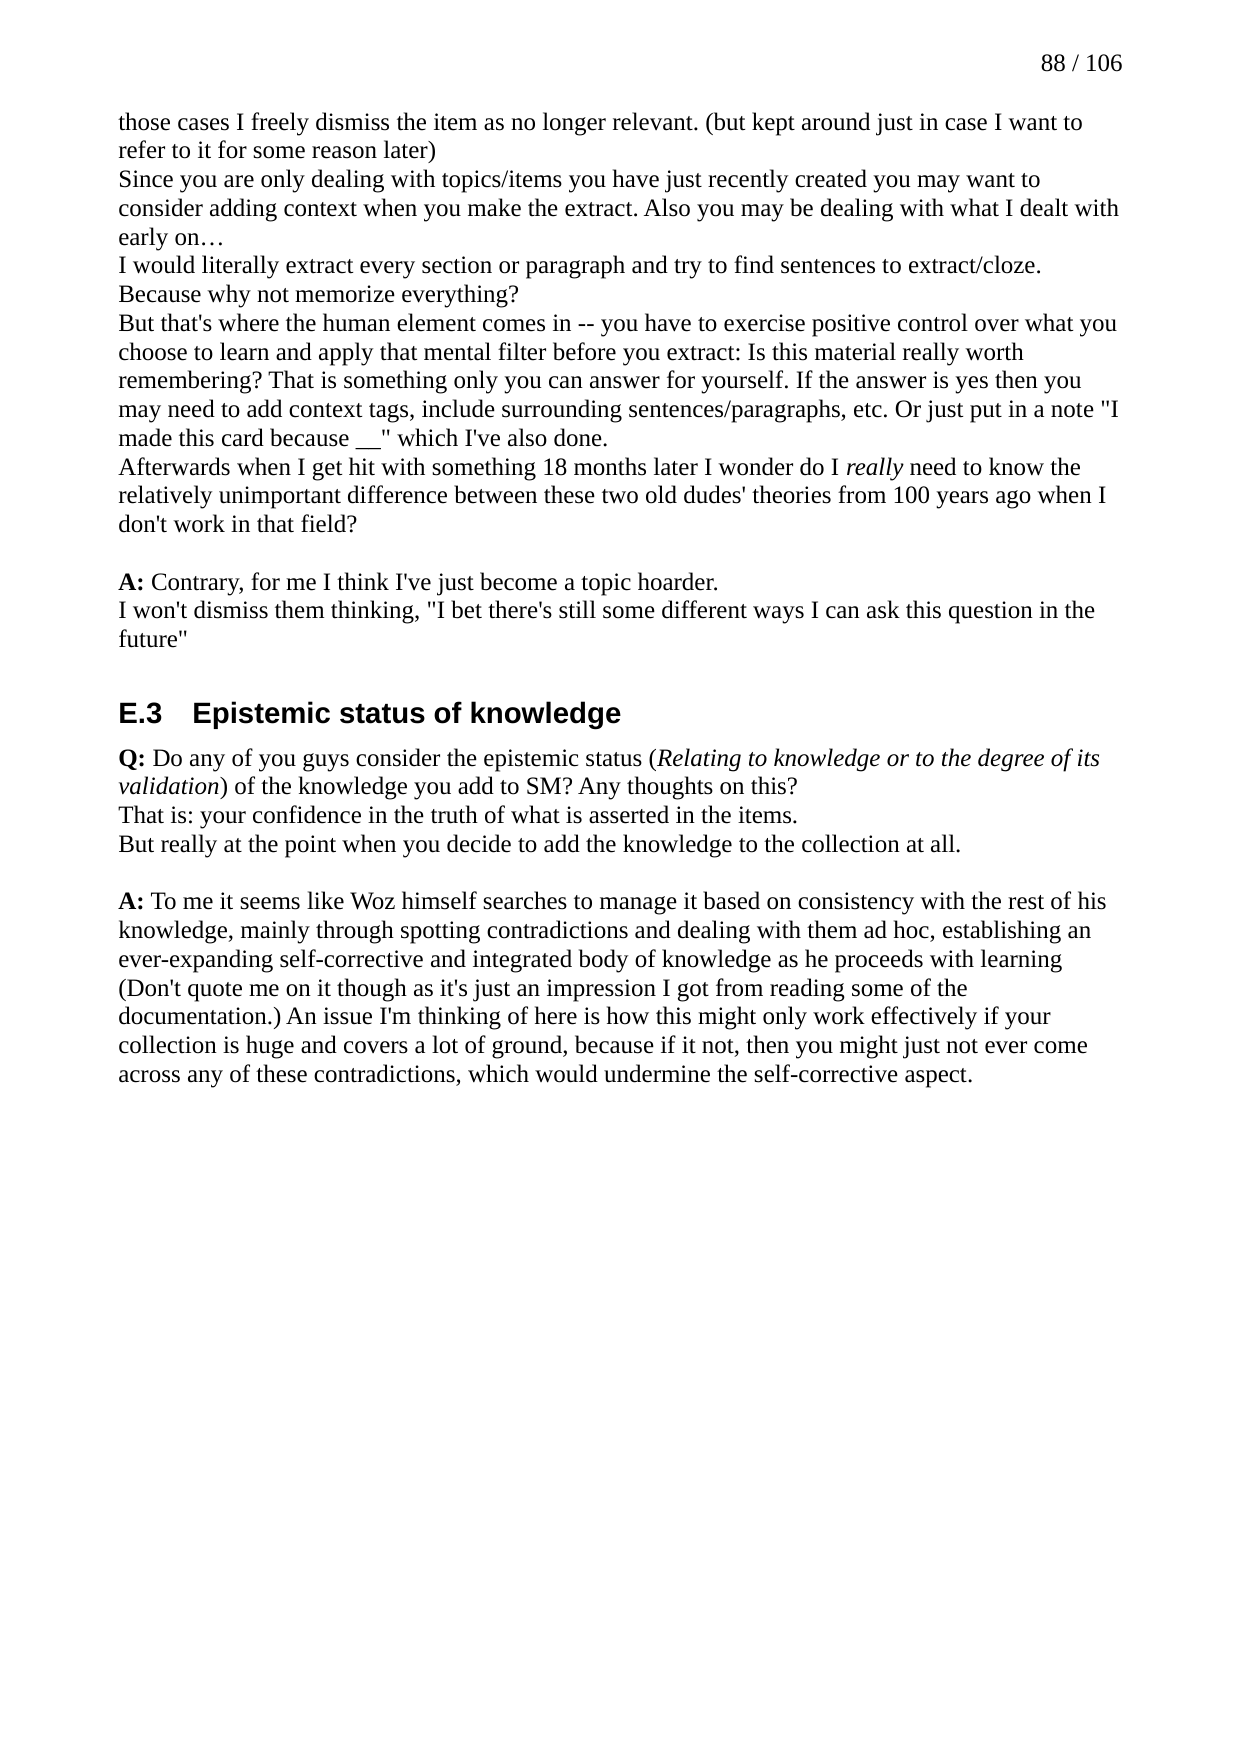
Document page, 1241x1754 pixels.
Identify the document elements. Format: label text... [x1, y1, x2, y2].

text But really at the point when you decide to add the knowledge to the collection at all. [118, 829, 1122, 858]
text I would literally extract every section or paragraph and try to find sentences to extract/cloze. [118, 251, 1122, 279]
text A: Contrary, for me I think I've just become a topic hoarder. [118, 567, 1122, 596]
text Because why not memorize everything? [118, 279, 1122, 308]
text those cases I freely dismiss the item as no longer relevant. (but kept around just in case I want to refer to it for some reason later) [118, 107, 1122, 164]
text Since you are only dealing with topics/items you have just recently created you may want to consider adding context when you make the extract. Also you may be dealing with what I dealt with early on… [118, 164, 1122, 251]
subtitle Epistemic status of knowledge [118, 696, 1122, 730]
text That is: your confidence in the truth of what is asserted in the items. [118, 800, 1122, 829]
text But that's where the human element comes in -- you have to exercise positive control over what you choose to learn and apply that mental filter before you extract: Is this material really worth remembering? That is something only you can answer for yourself. If the answer is yes then you may need to add context tags, include surrounding sentences/paragraphs, etc. Or just put in a note "I made this card because __" which I've also done. [118, 308, 1122, 452]
text Q: Do any of you guys consider the epistemic status (Relating to knowledge or to the degree of its validation) of the knowledge you add to SM? Any thoughts on this? [118, 743, 1122, 800]
text A: To me it seems like Woz himself searches to manage it based on consistency with the rest of his knowledge, mainly through spotting contradictions and dealing with them ad hoc, establishing an ever-expanding self-corrective and integrated body of knowledge as he proceeds with learning (Don't quote me on it though as it's just an impression I got from reading some of the documentation.) An issue I'm thinking of here is how this might only work effectively if your collection is huge and covers a lot of ground, because if it not, then you might just not ever come across any of these contradictions, which would undermine the self-corrective aspect. [118, 886, 1122, 1088]
text I won't dismiss them thinking, "I bet there's still some different ways I can ask this question in the future" [118, 596, 1122, 653]
text Afterwards when I get hit with something 18 months later I wonder do I really need to know the relatively unimportant difference between these two old dudes' theories from 100 years ago when I don't work in that field? [118, 452, 1122, 538]
